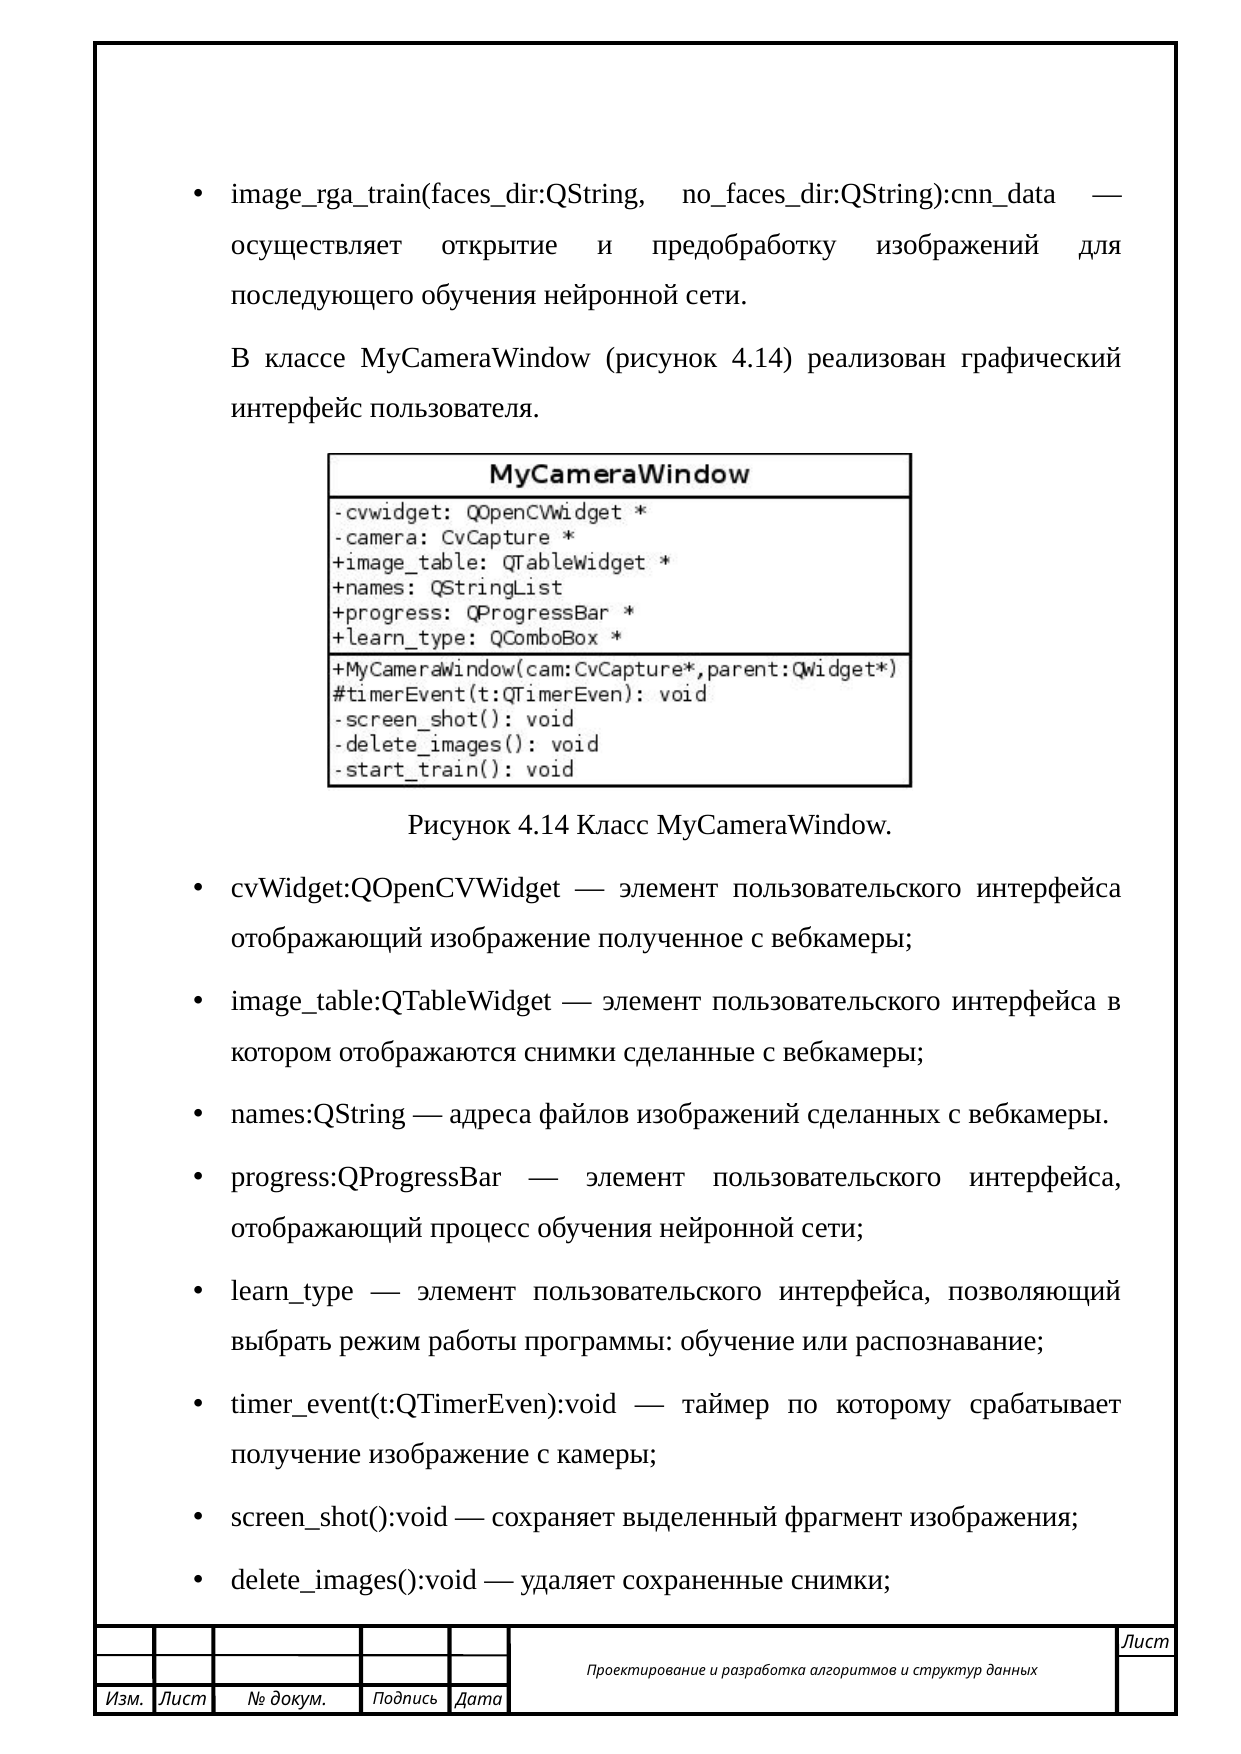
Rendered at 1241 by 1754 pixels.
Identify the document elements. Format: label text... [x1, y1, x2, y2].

list progress:QProgressBar — элемент пользовательского интерфейса, отображающий процесс обучения нейронной сети; [193, 1159, 1122, 1243]
list В классе MyCameraWindow (рисунок 4.14) реализован графический интерфейс пользователя. [193, 340, 1122, 424]
list screen_shot():void — сохраняет выделенный фрагмент изображения; [193, 1499, 1122, 1533]
list image_rga_train(faces_dir:QString, no_faces_dir:QString):cnn_data — осуществляет открытие и предобработку изображений для последующего обучения нейронной сети. [193, 176, 1122, 311]
picture [327, 453, 914, 791]
list learn_type — элемент пользовательского интерфейса, позволяющий выбрать режим работы программы: обучение или распознавание; [193, 1273, 1122, 1357]
text Рисунок 4.14 Класс MyCameraWindow. [118, 791, 1122, 841]
list names:QString — адреса файлов изображений сделанных с вебкамеры. [193, 1097, 1122, 1130]
list cvWidget:QOpenCVWidget — элемент пользовательского интерфейса отображающий изображение полученное с вебкамеры; [193, 870, 1122, 954]
list timer_event(t:QTimerEven):void — таймер по которому срабатывает получение изображение с камеры; [193, 1386, 1122, 1470]
list delete_images():void — удаляет сохраненные снимки; [193, 1562, 1122, 1596]
list image_table:QTableWidget — элемент пользовательского интерфейса в котором отображаются снимки сделанные с вебкамеры; [193, 983, 1122, 1067]
